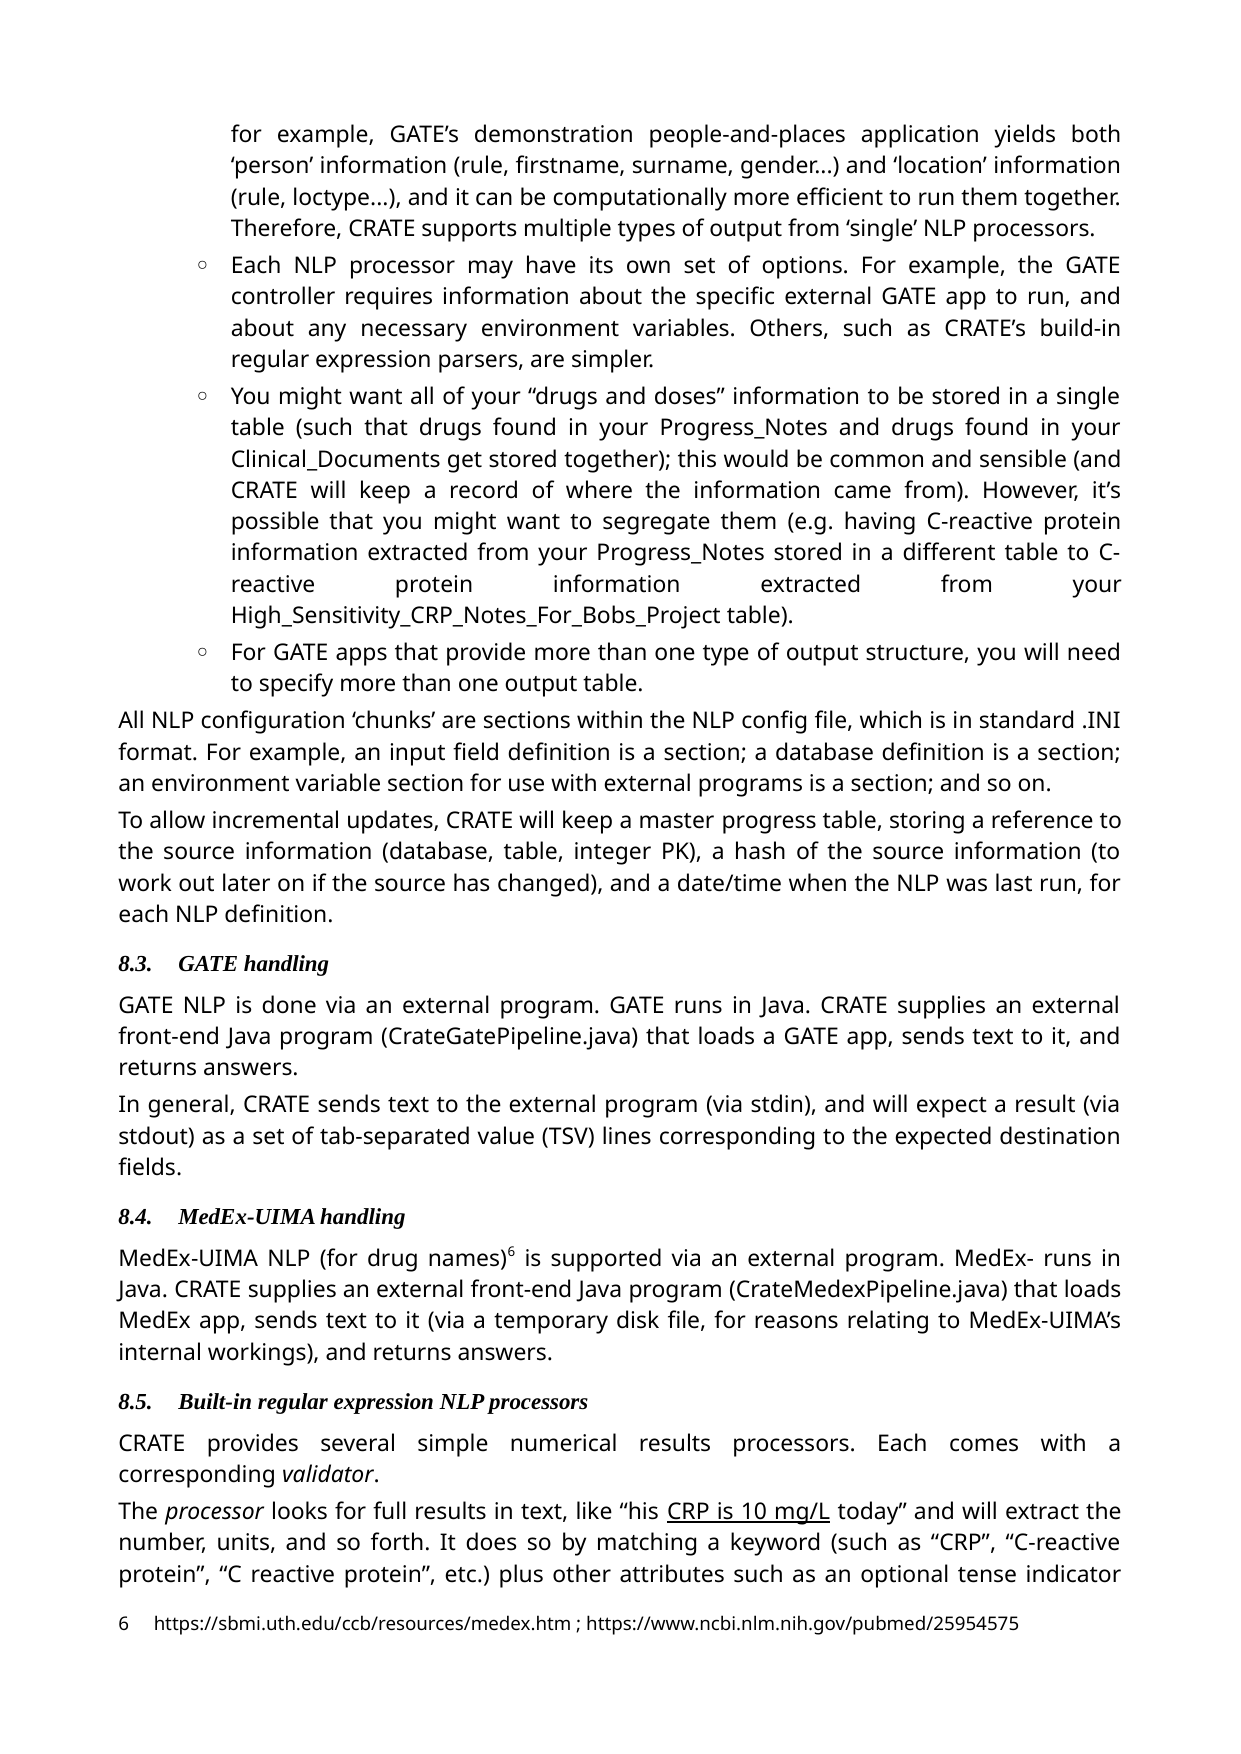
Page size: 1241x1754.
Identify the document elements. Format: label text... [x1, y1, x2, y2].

text In general, CRATE sends text to the external program (via stdin), and will expect a result (via stdout) as a set of tab-separated value (TSV) lines corresponding to the expected destination fields. [118, 1088, 1122, 1182]
text CRATE provides several simple numerical results processors. Each comes with a corresponding validator. [118, 1427, 1122, 1489]
list Each NLP processor may have its own set of options. For example, the GATE controller requires information about the specific external GATE app to run, and about any necessary environment variables. Others, such as CRATE’s build-in regular expression parsers, are simpler. [193, 249, 1122, 374]
text https://sbmi.uth.edu/ccb/resources/medex.htm ; https://www.ncbi.nlm.nih.gov/pubmed/25954575 [118, 1610, 1122, 1636]
text To allow incremental updates, CRATE will keep a master progress table, storing a reference to the source information (database, table, integer PK), a hash of the source information (to work out later on if the source has changed), and a date/time when the NLP was last run, for each NLP definition. [118, 804, 1122, 929]
subtitle GATE handling [118, 950, 1122, 976]
text GATE NLP is done via an external program. GATE runs in Java. CRATE supplies an external front-end Java program (CrateGatePipeline.java) that loads a GATE app, sends text to it, and returns answers. [118, 989, 1122, 1082]
list for example, GATE’s demonstration people-and-places application yields both ‘person’ information (rule, firstname, surname, gender...) and ‘location’ information (rule, loctype...), and it can be computationally more efficient to run them together. Therefore, CRATE supports multiple types of output from ‘single’ NLP processors. [193, 118, 1122, 243]
subtitle Built-in regular expression NLP processors [118, 1388, 1122, 1414]
text The processor looks for full results in text, like “his CRP is 10 mg/L today” and will extract the number, units, and so forth. It does so by matching a keyword (such as “CRP”, “C-reactive protein”, “C reactive protein”, etc.) plus other attributes such as an optional tense indicator [118, 1495, 1122, 1589]
text MedEx-UIMA NLP (for drug names) is supported via an external program. MedEx- runs in Java. CRATE supplies an external front-end Java program (CrateMedexPipeline.java) that loads MedEx app, sends text to it (via a temporary disk file, for reasons relating to MedEx-UIMA’s internal workings), and returns answers. [118, 1242, 1122, 1367]
list For GATE apps that provide more than one type of output structure, you will need to specify more than one output table. [193, 636, 1122, 698]
text All NLP configuration ‘chunks’ are sections within the NLP config file, which is in standard .INI format. For example, an input field definition is a section; a database definition is a section; an environment variable section for use with external programs is a section; and so on. [118, 704, 1122, 798]
subtitle MedEx-UIMA handling [118, 1203, 1122, 1229]
list You might want all of your “drugs and doses” information to be stored in a single table (such that drugs found in your Progress_Notes and drugs found in your Clinical_Documents get stored together); this would be common and sensible (and CRATE will keep a record of where the information came from). However, it’s possible that you might want to segregate them (e.g. having C-reactive protein information extracted from your Progress_Notes stored in a different table to C-reactive protein information extracted from your High_Sensitivity_CRP_Notes_For_Bobs_Project table). [193, 380, 1122, 630]
